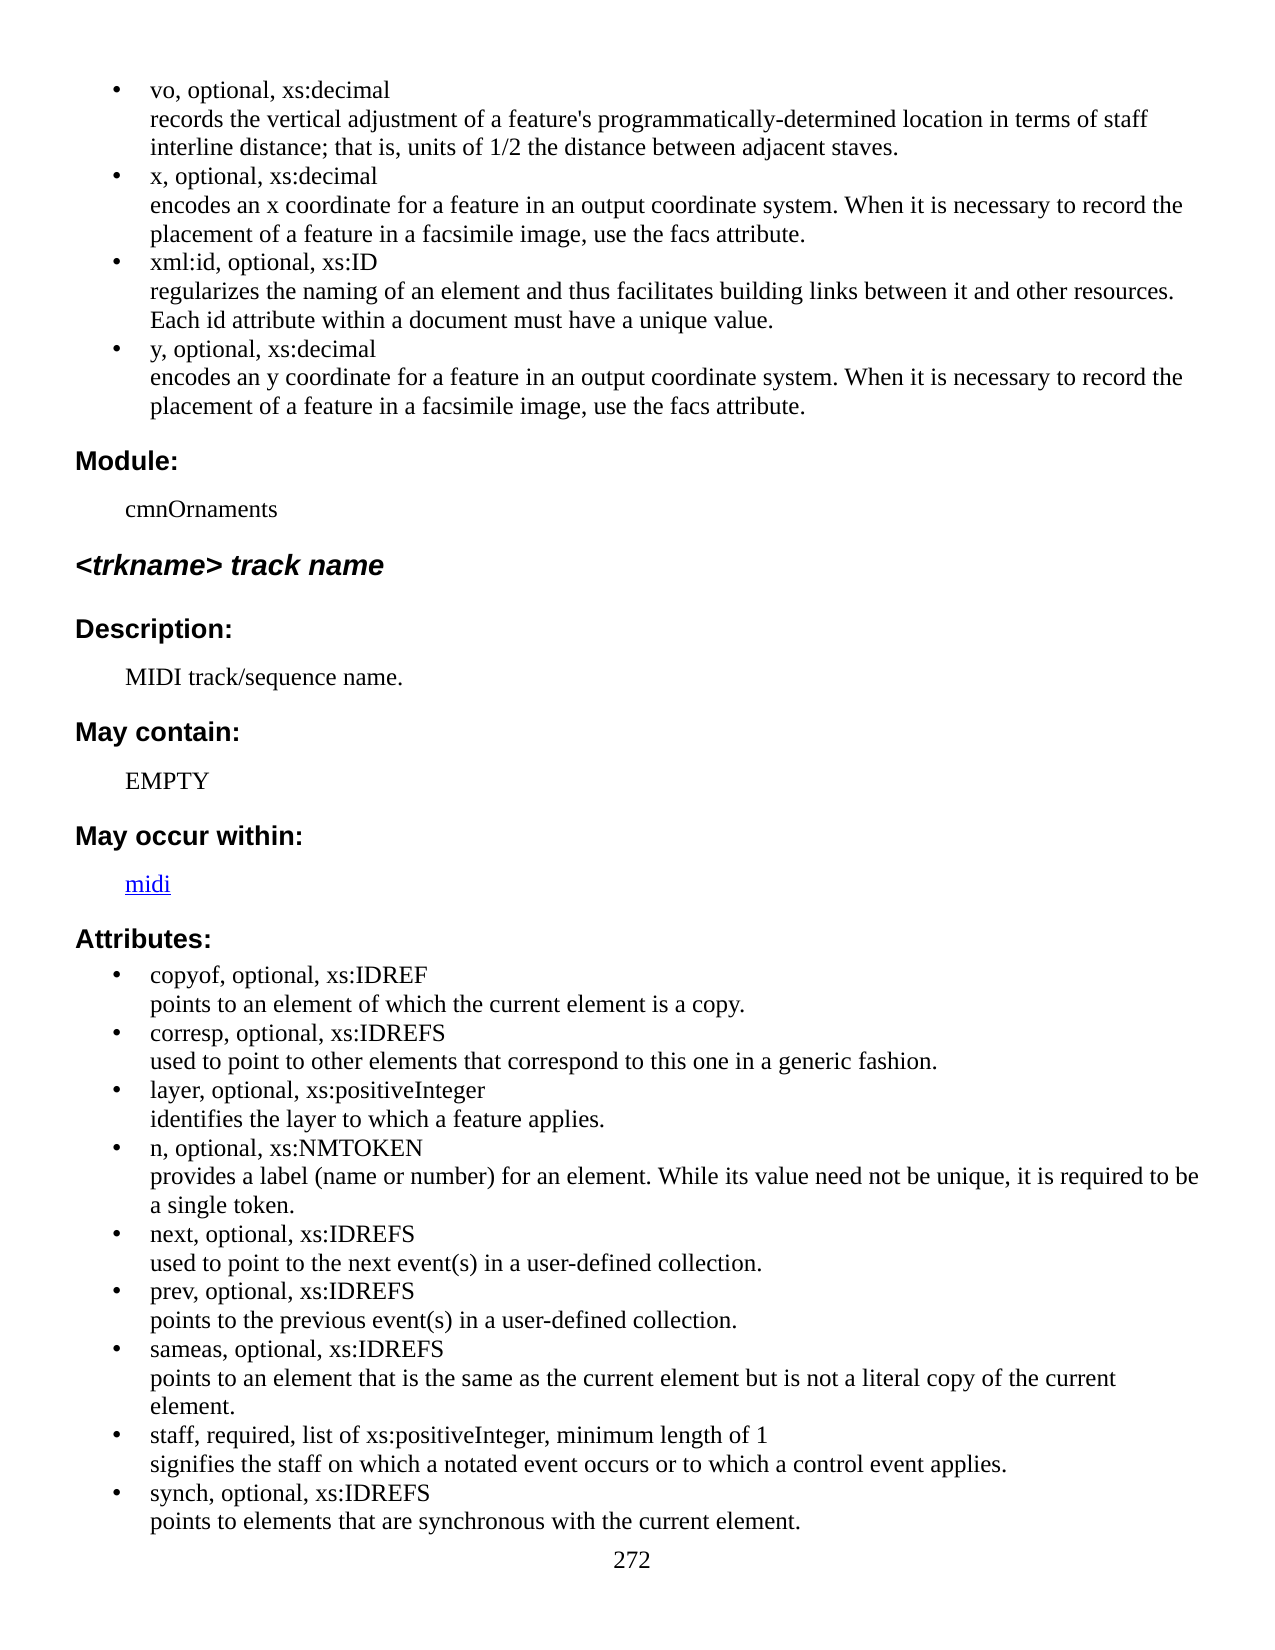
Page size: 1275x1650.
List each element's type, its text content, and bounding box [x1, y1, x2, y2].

list corresp, optional, xs:IDREFS used to point to other elements that correspond to this one in a generic fashion. [112, 1018, 1200, 1075]
subtitle Attributes: [75, 923, 1200, 954]
list copyof, optional, xs:IDREF points to an element of which the current element is a copy. [112, 960, 1200, 1018]
list synch, optional, xs:IDREFS points to elements that are synchronous with the current element. [112, 1478, 1200, 1535]
list vo, optional, xs:decimal records the vertical adjustment of a feature's programmatically-determined location in terms of staff interline distance; that is, units of 1/2 the distance between adjacent staves. [112, 75, 1200, 161]
text EMPTY [75, 766, 1200, 794]
subtitle May occur within: [75, 819, 1200, 851]
list sameas, optional, xs:IDREFS points to an element that is the same as the current element but is not a literal copy of the current element. [112, 1334, 1200, 1420]
list next, optional, xs:IDREFS used to point to the next event(s) in a user-defined collection. [112, 1219, 1200, 1276]
list staff, required, list of xs:positiveInteger, minimum length of 1 signifies the staff on which a notated event occurs or to which a control event applies. [112, 1420, 1200, 1478]
list xml:id, optional, xs:ID regularizes the naming of an element and thus facilitates building links between it and other resources. Each id attribute within a document must have a unique value. [112, 247, 1200, 334]
subtitle Description: [75, 613, 1200, 644]
list n, optional, xs:NMTOKEN provides a label (name or number) for an element. While its value need not be unique, it is required to be a single token. [112, 1133, 1200, 1219]
subtitle Module: [75, 445, 1200, 476]
list x, optional, xs:decimal encodes an x coordinate for a feature in an output coordinate system. When it is necessary to record the placement of a feature in a facsimile image, use the facs attribute. [112, 161, 1200, 247]
subtitle May contain: [75, 716, 1200, 747]
list y, optional, xs:decimal encodes an y coordinate for a feature in an output coordinate system. When it is necessary to record the placement of a feature in a facsimile image, use the facs attribute. [112, 334, 1200, 420]
list layer, optional, xs:positiveInteger identifies the layer to which a feature applies. [112, 1075, 1200, 1133]
text midi [75, 869, 1200, 898]
subtitle <trkname> track name [75, 548, 1200, 582]
text cmnOrnaments [75, 494, 1200, 523]
list prev, optional, xs:IDREFS points to the previous event(s) in a user-defined collection. [112, 1276, 1200, 1334]
text MIDI track/sequence name. [75, 662, 1200, 691]
